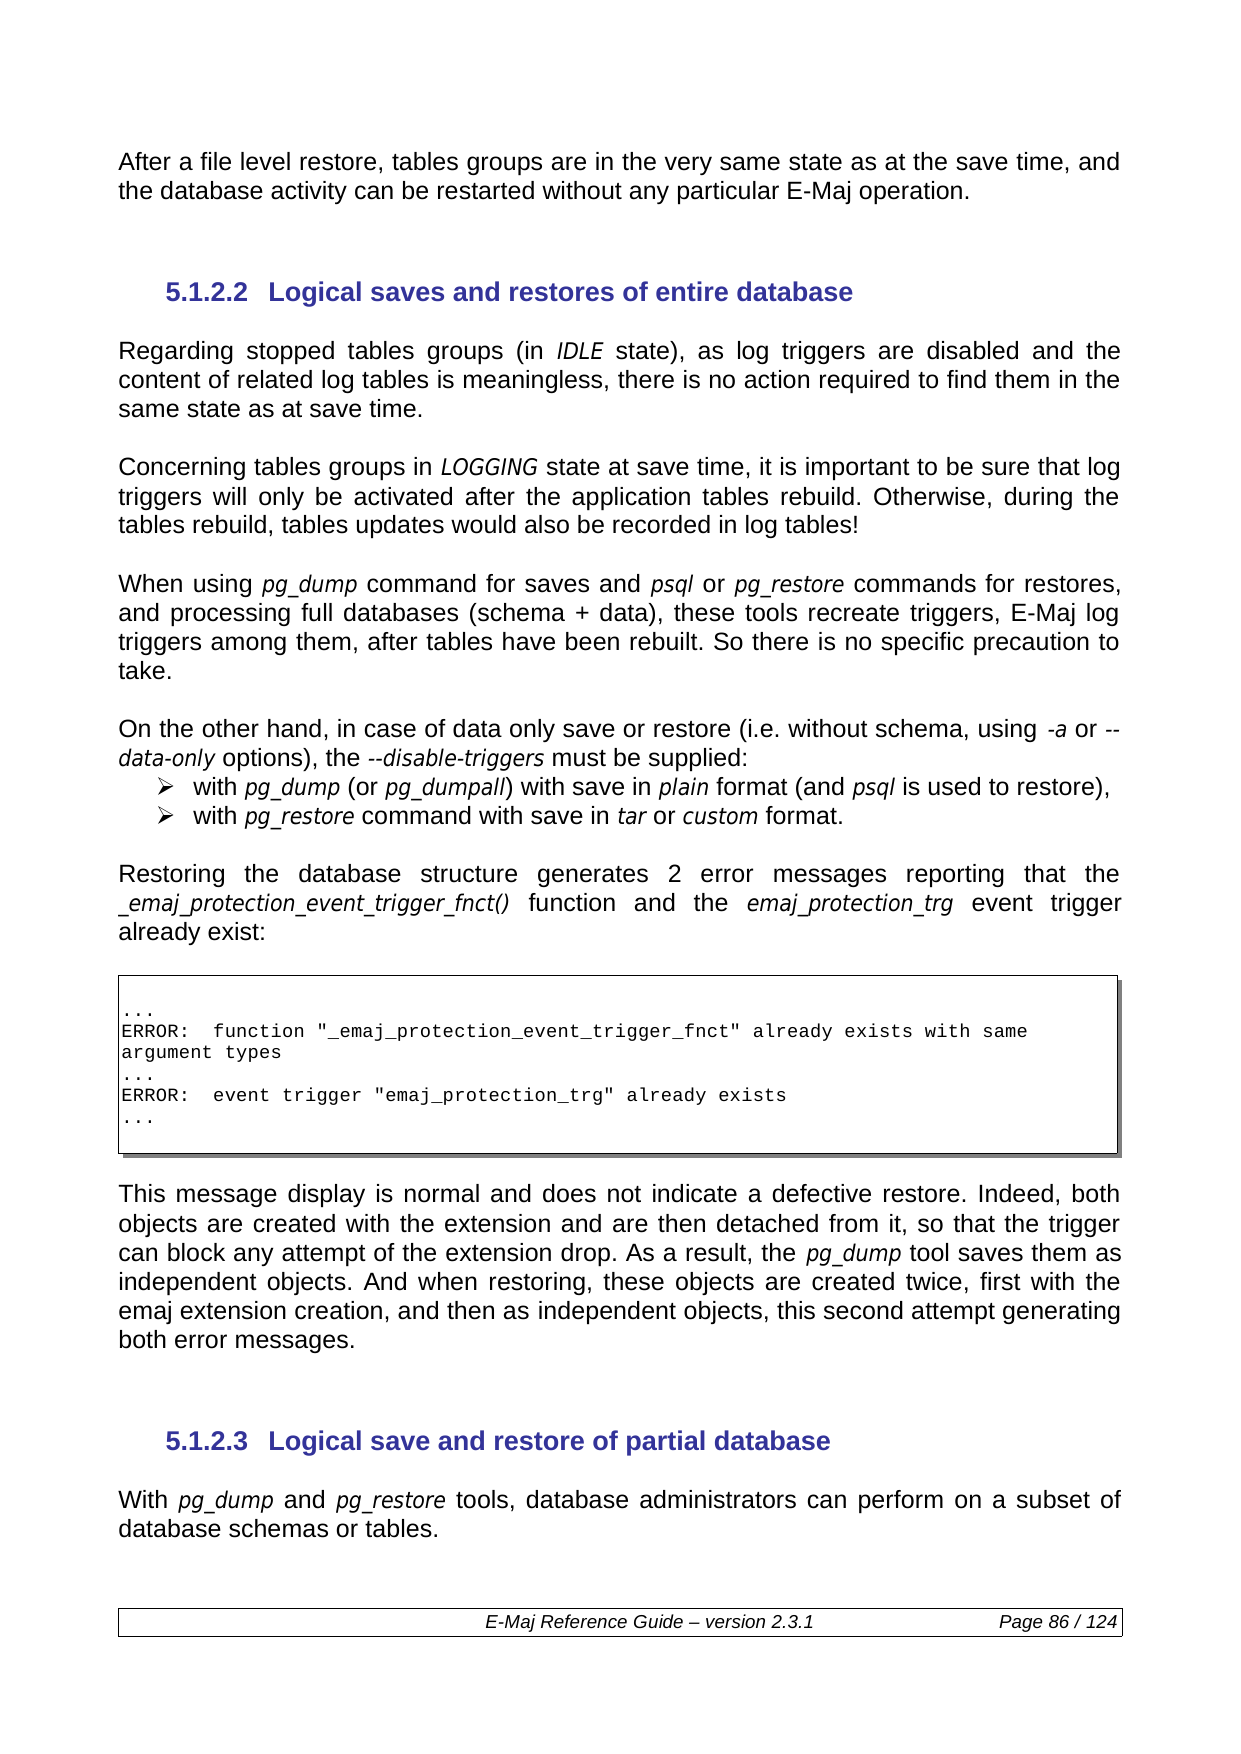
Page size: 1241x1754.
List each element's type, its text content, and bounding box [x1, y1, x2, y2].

text ... [119, 1061, 1117, 1083]
list with pg_dump (or pg_dumpall) with save in plain format (and psql is used to restore), [156, 772, 1122, 801]
text After a file level restore, tables groups are in the very same state as at the save time, and the database activity can be restarted without any particular E-Maj operation. [118, 147, 1122, 205]
text Restoring the database structure generates 2 error messages reporting that the _emaj_protection_event_trigger_fnct() function and the emaj_protection_trg event trigger already exist: [118, 859, 1122, 946]
subtitle Logical save and restore of partial database [165, 1424, 1122, 1455]
text ERROR: event trigger "emaj_protection_trg" already exists [119, 1083, 1117, 1104]
text When using pg_dump command for saves and psql or pg_restore commands for restores, and processing full databases (schema + data), these tools recreate triggers, E-Maj log triggers among them, after tables have been rebuilt. So there is no specific precaution to take. [118, 568, 1122, 685]
text With pg_dump and pg_restore tools, database administrators can perform on a subset of database schemas or tables. [118, 1484, 1122, 1543]
text Regarding stopped tables groups (in IDLE state), as log triggers are disabled and the content of related log tables is meaningless, there is no action required to find them in the same state as at save time. [118, 336, 1122, 423]
text This message display is normal and does not indicate a defective restore. Indeed, both objects are created with the extension and are then detached from it, so that the trigger can block any attempt of the extension drop. As a result, the pg_dump tool saves them as independent objects. And when restoring, these objects are created twice, first with the emaj extension creation, and then as independent objects, this second attempt generating both error messages. [118, 1179, 1122, 1354]
text On the other hand, in case of data only save or restore (i.e. without schema, using -a or --data-only options), the --disable-triggers must be supplied: [118, 714, 1122, 772]
text ... [119, 1104, 1117, 1129]
text ... [119, 997, 1117, 1018]
text Concerning tables groups in LOGGING state at save time, it is important to be sure that log triggers will only be activated after the application tables rebuild. Otherwise, during the tables rebuild, tables updates would also be recorded in log tables! [118, 452, 1122, 539]
subtitle Logical saves and restores of entire database [165, 276, 1122, 307]
list with pg_restore command with save in tar or custom format. [156, 801, 1122, 830]
text ERROR: function "_emaj_protection_event_trigger_fnct" already exists with same argument types [119, 1018, 1117, 1061]
